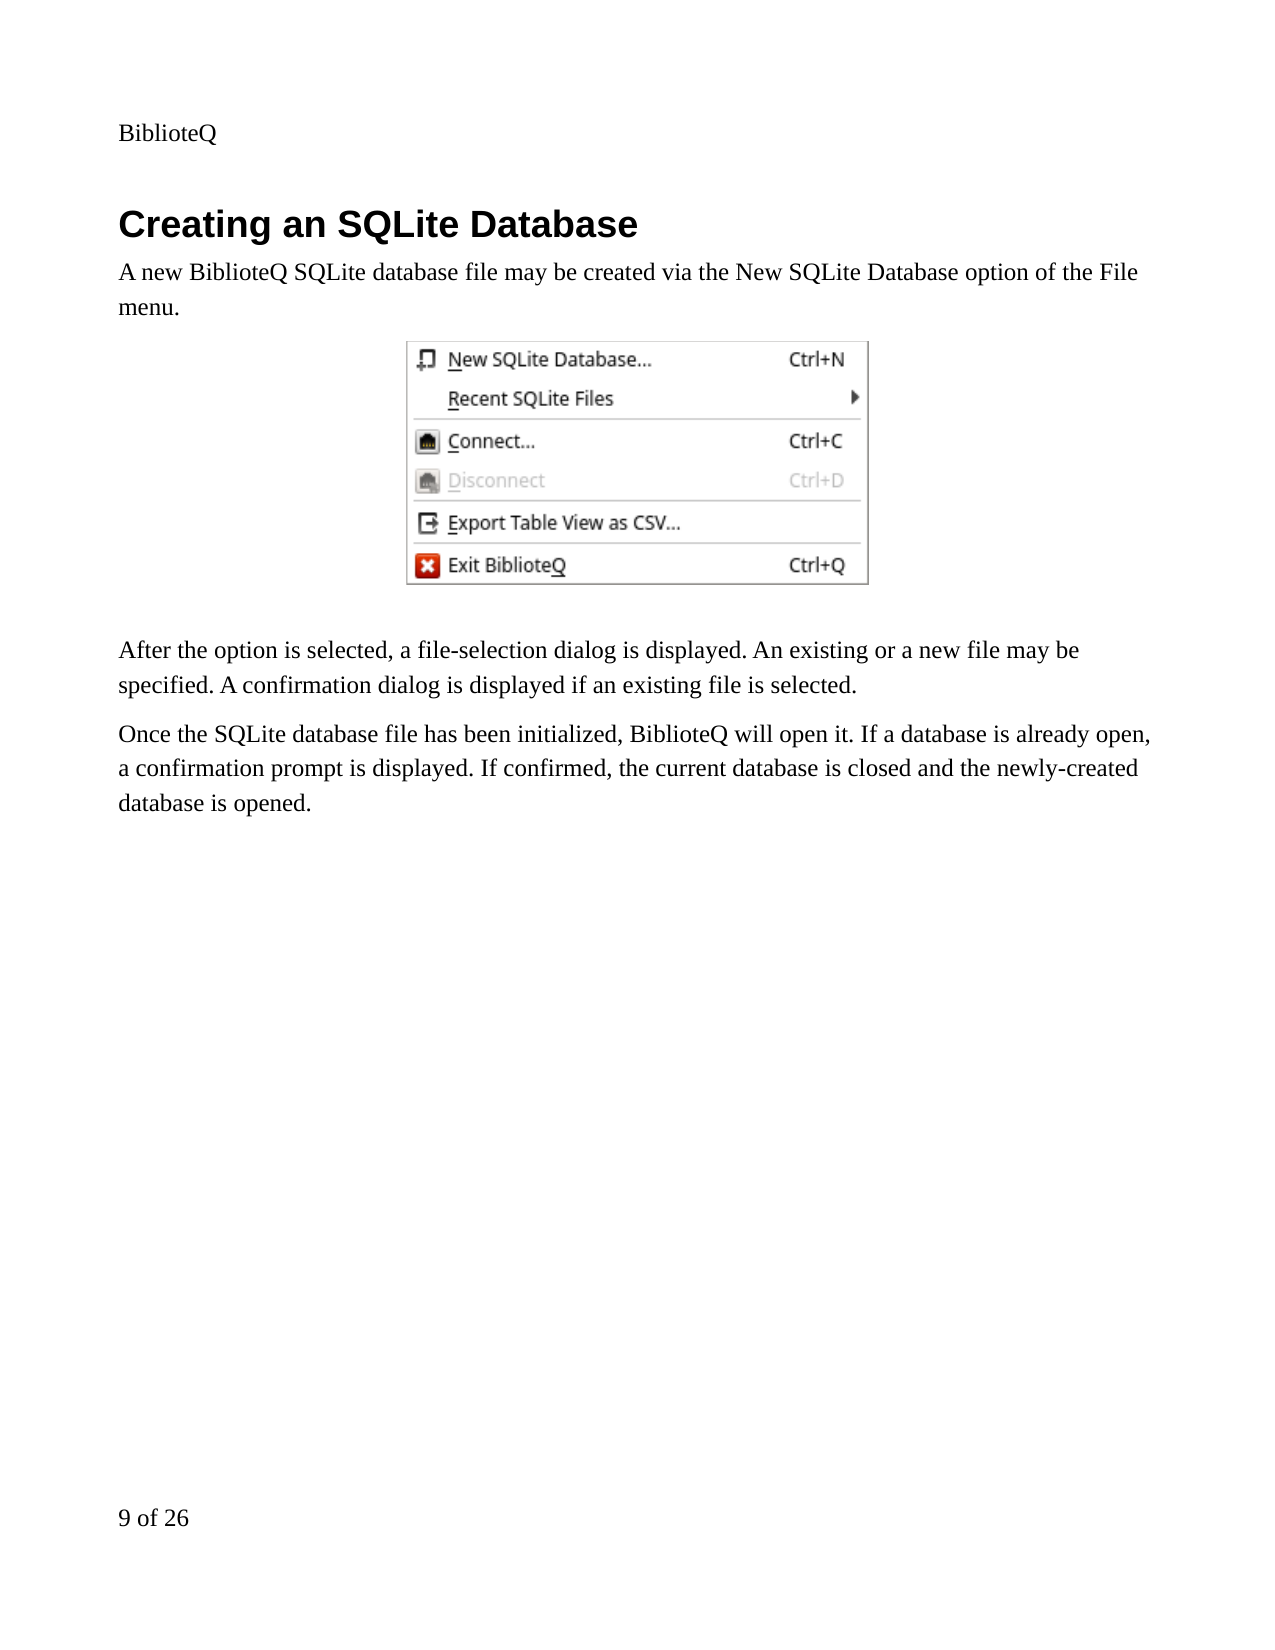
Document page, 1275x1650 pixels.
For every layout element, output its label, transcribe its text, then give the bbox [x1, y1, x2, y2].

picture [406, 341, 869, 585]
text A new BiblioteQ SQLite database file may be created via the New SQLite Database option of the File menu. [118, 257, 1157, 321]
text Once the SQLite database file has been initialized, BiblioteQ will open it. If a database is already open, a confirmation prompt is displayed. If confirmed, the current database is closed and the newly-created database is opened. [118, 719, 1157, 817]
text After the option is selected, a file-selection dialog is displayed. An existing or a new file may be specified. A confirmation dialog is displayed if an existing file is selected. [118, 635, 1157, 699]
subtitle Creating an SQLite Database [118, 201, 1157, 245]
